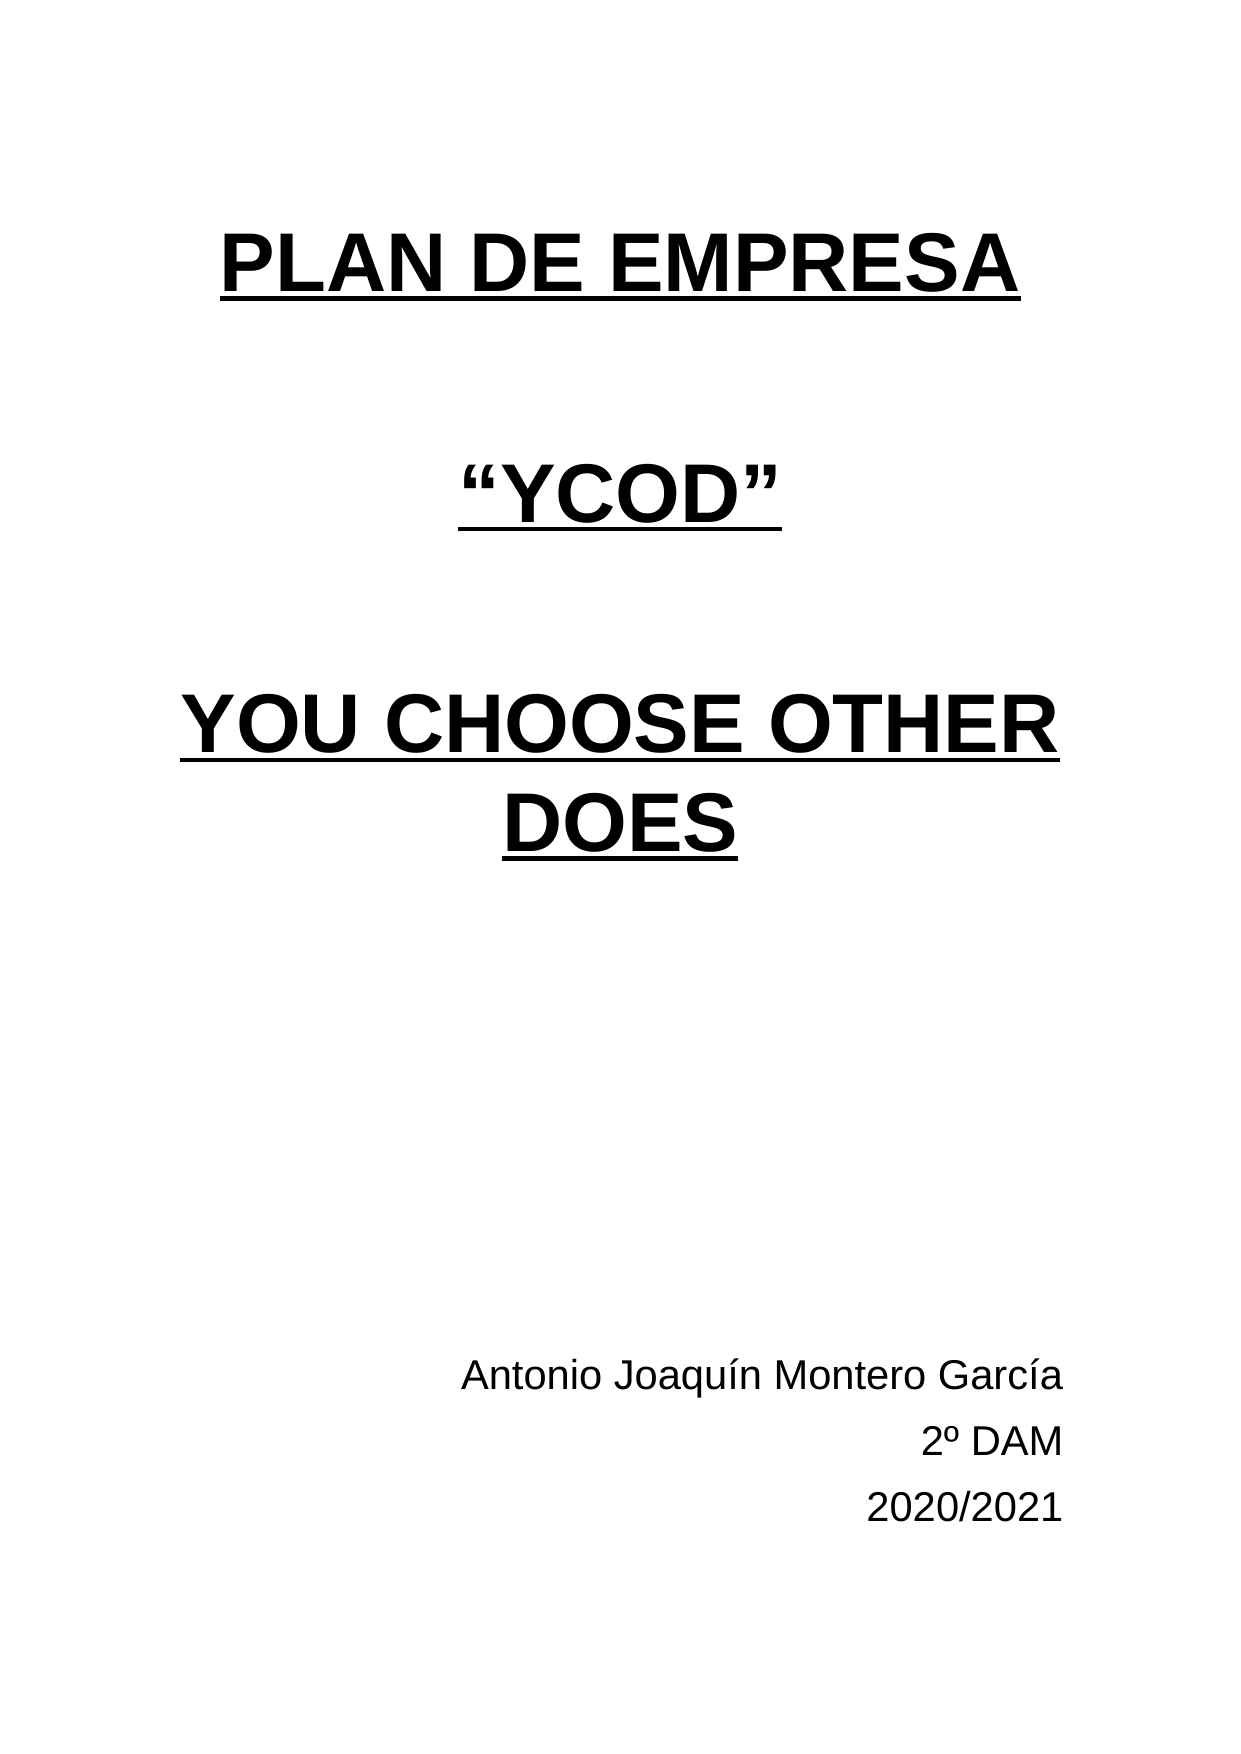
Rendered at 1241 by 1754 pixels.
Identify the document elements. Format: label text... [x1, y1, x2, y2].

text Antonio Joaquín Montero García [177, 1350, 1063, 1398]
text 2º DAM [177, 1416, 1063, 1464]
text YOU CHOOSE OTHER DOES [177, 675, 1063, 869]
text “YCOD” [177, 444, 1063, 540]
text PLAN DE EMPRESA [177, 213, 1063, 309]
text 2020/2021 [177, 1482, 1063, 1530]
